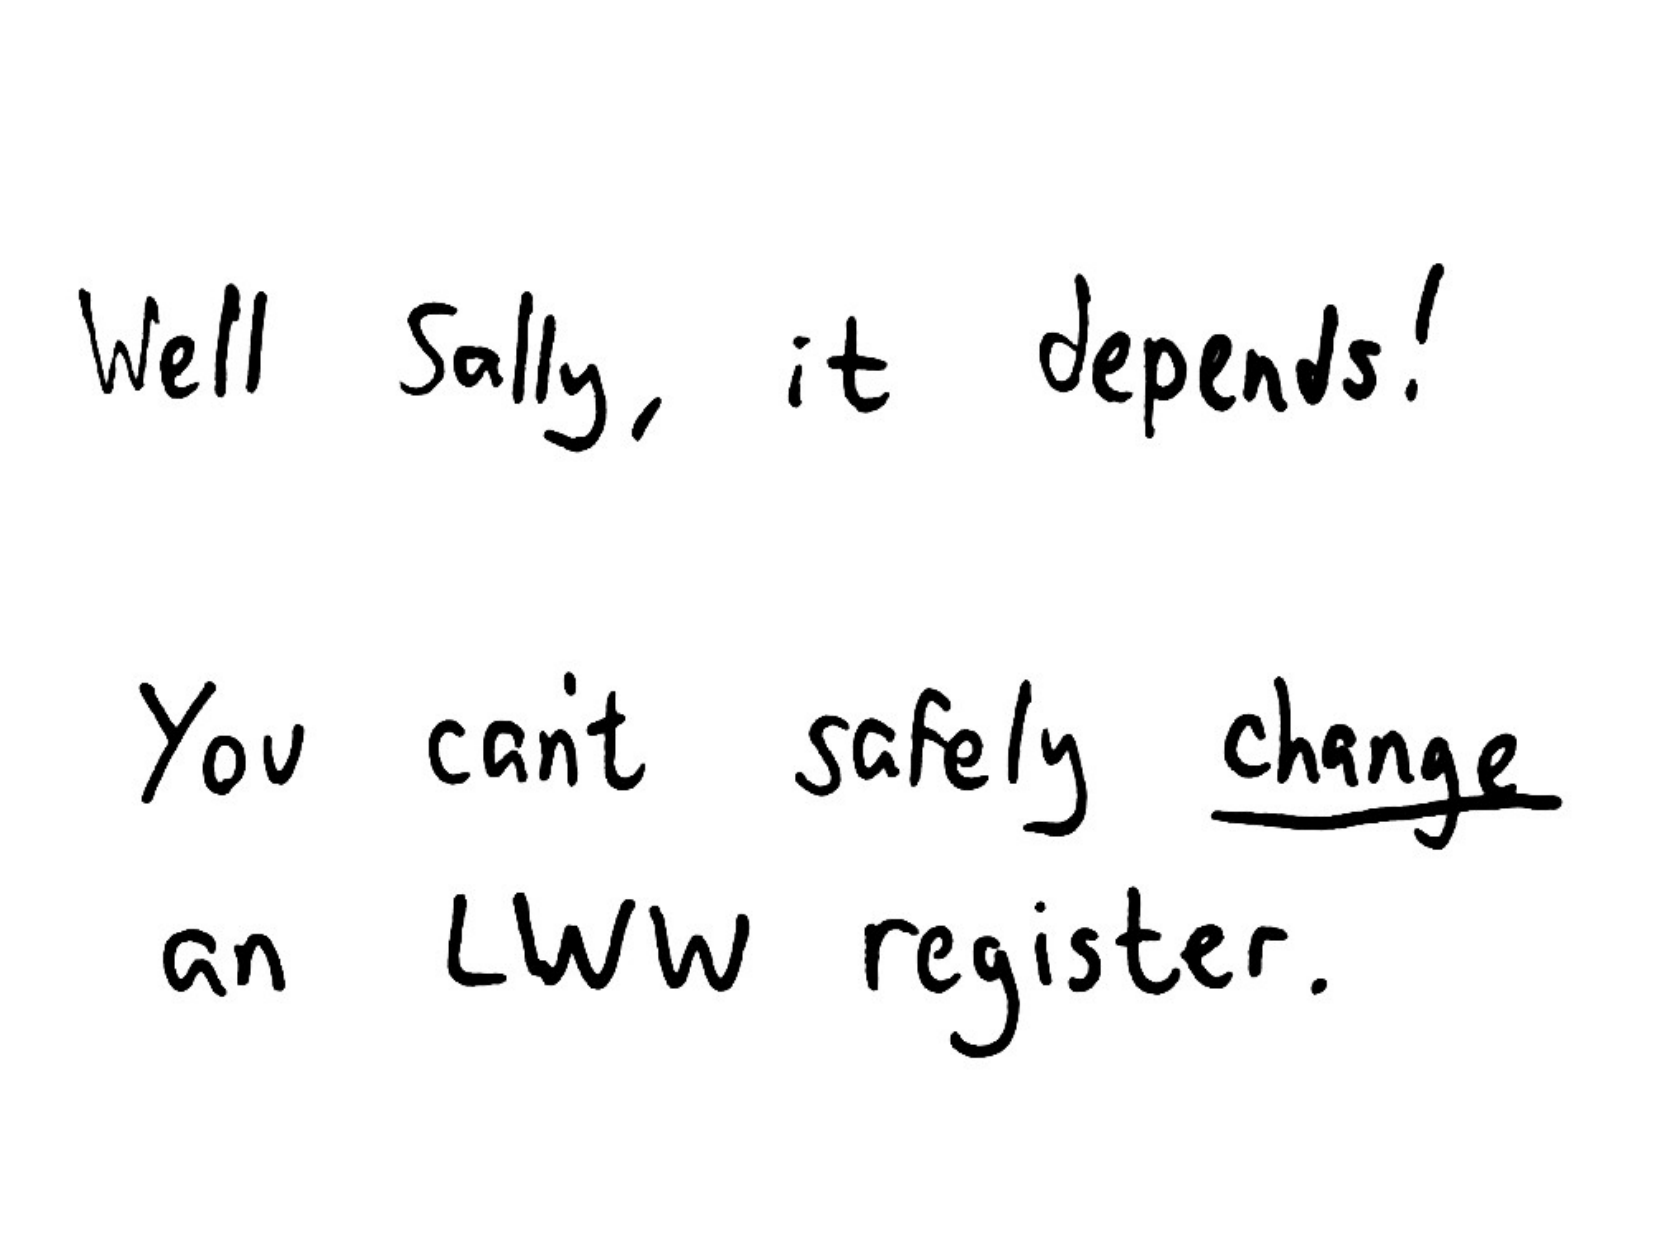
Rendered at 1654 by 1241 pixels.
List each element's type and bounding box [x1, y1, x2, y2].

picture [0, 224, 1654, 1117]
